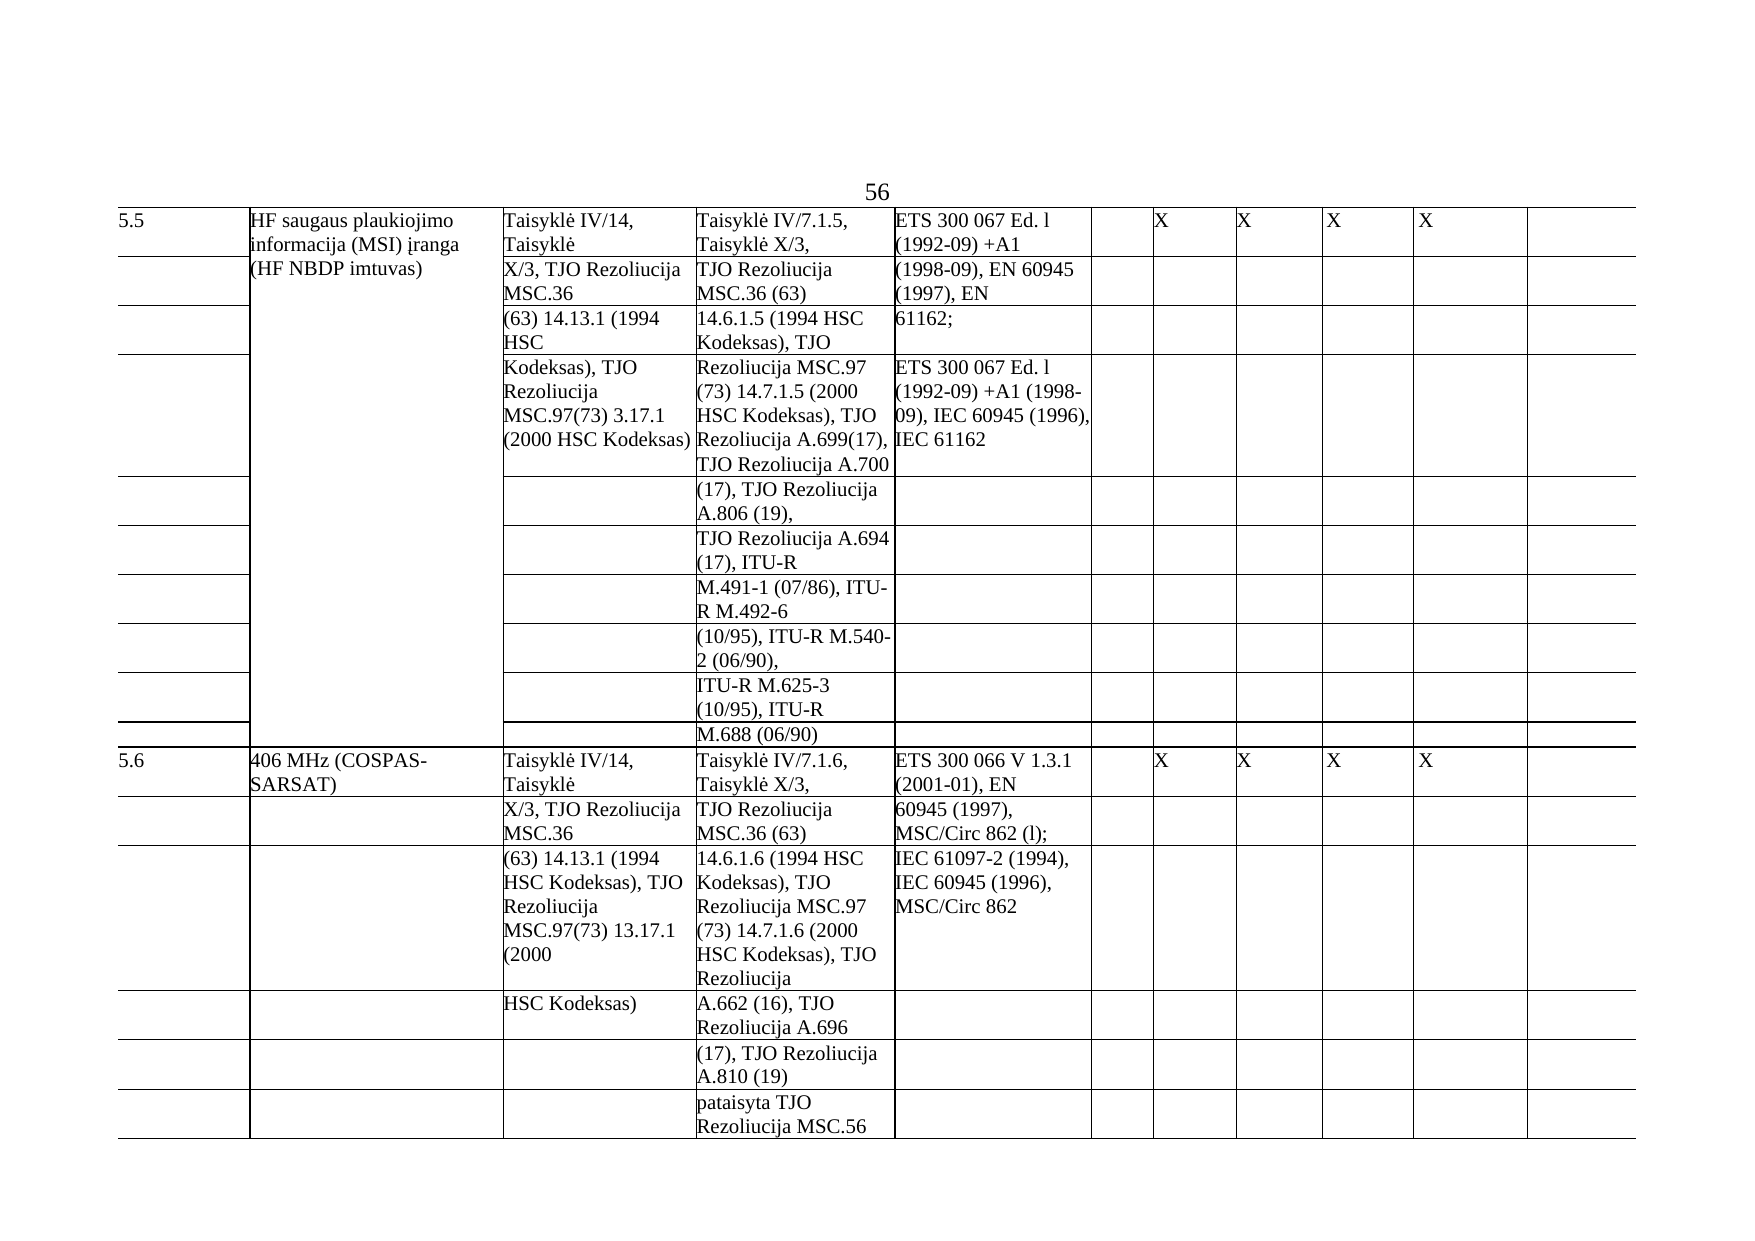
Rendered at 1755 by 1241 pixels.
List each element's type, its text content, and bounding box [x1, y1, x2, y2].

table_cell [118, 846, 249, 990]
table_cell 14.6.1.6 (1994 HSC Kodeksas), TJO Rezoliucija MSC.97 (73) 14.7.1.6 (2000 HSC Kodeksas), TJO Rezoliucija [697, 846, 894, 990]
table_cell [504, 477, 696, 525]
table_cell [1528, 306, 1636, 354]
table_cell [1237, 257, 1322, 305]
table_cell [1154, 257, 1236, 305]
table_cell [1528, 624, 1636, 672]
table_cell [1528, 797, 1636, 845]
table_cell [1528, 1090, 1636, 1138]
table_cell [1154, 575, 1236, 623]
table_cell [1528, 526, 1636, 574]
table_cell [1092, 257, 1153, 305]
table_cell [1154, 673, 1236, 721]
table_cell X [1237, 748, 1322, 796]
table_cell [1528, 575, 1636, 623]
table_cell X [1323, 208, 1413, 256]
table_cell [896, 477, 1091, 525]
table_cell [1323, 306, 1413, 354]
table_cell [1528, 208, 1636, 256]
table_cell [1323, 1090, 1413, 1138]
table_cell 14.6.1.5 (1994 HSC Kodeksas), TJO [697, 306, 894, 354]
table_cell [1092, 673, 1153, 721]
table_cell [1414, 355, 1527, 476]
table_cell [1528, 355, 1636, 476]
table_cell [118, 1040, 249, 1088]
table_cell (17), TJO Rezoliucija A.806 (19), [697, 477, 894, 525]
table_cell [1528, 748, 1636, 796]
table_cell [1237, 306, 1322, 354]
table_cell Kodeksas), TJO Rezoliucija MSC.97(73) 3.17.1 (2000 HSC Kodeksas) [504, 355, 696, 476]
table_cell [1237, 846, 1322, 990]
table_cell [1092, 797, 1153, 845]
table_cell [118, 257, 249, 305]
table_cell X [1323, 748, 1413, 796]
table_cell [1092, 306, 1153, 354]
table_cell [896, 723, 1091, 746]
table_cell 60945 (1997), MSC/Circ 862 (l); [896, 797, 1091, 845]
table_cell [1154, 1040, 1236, 1088]
table_cell [118, 673, 249, 721]
table_cell [896, 1090, 1091, 1138]
table_cell [1323, 624, 1413, 672]
table_cell [118, 477, 249, 525]
table_cell [251, 797, 503, 845]
table_cell [118, 306, 249, 354]
table_cell [1092, 624, 1153, 672]
table_cell HF saugaus plaukiojimo informacija (MSI) įranga (HF NBDP imtuvas) [251, 208, 503, 746]
table_cell [251, 846, 503, 990]
table_cell [1237, 575, 1322, 623]
table_cell [1154, 624, 1236, 672]
table_cell [1323, 257, 1413, 305]
table_cell [1323, 797, 1413, 845]
table_cell [896, 673, 1091, 721]
table_cell Rezoliucija MSC.97 (73) 14.7.1.5 (2000 HSC Kodeksas), TJO Rezoliucija A.699(17), TJO Rezoliucija A.700 [697, 355, 894, 476]
table_cell [1414, 306, 1527, 354]
table_cell [1323, 673, 1413, 721]
table_cell IEC 61097-2 (1994), IEC 60945 (1996), MSC/Circ 862 [896, 846, 1091, 990]
table_cell ETS 300 067 Ed. l (1992-09) +A1 (1998-09), IEC 60945 (1996), IEC 61162 [896, 355, 1091, 476]
table_cell [504, 1090, 696, 1138]
table_cell M.491-1 (07/86), ITU-R M.492-6 [697, 575, 894, 623]
table_cell [504, 575, 696, 623]
table_cell [1414, 673, 1527, 721]
table_cell [1414, 846, 1527, 990]
table_cell [1528, 991, 1636, 1039]
table_cell [1092, 355, 1153, 476]
table_cell [1092, 1040, 1153, 1088]
table_cell [1414, 991, 1527, 1039]
table_cell [504, 526, 696, 574]
table_cell [1154, 355, 1236, 476]
table_cell TJO Rezoliucija MSC.36 (63) [697, 257, 894, 305]
table_cell [1092, 526, 1153, 574]
table_cell [1092, 208, 1153, 256]
table_cell [1237, 1090, 1322, 1138]
table_cell (63) 14.13.1 (1994 HSC [504, 306, 696, 354]
table_cell [1092, 1090, 1153, 1138]
table_cell [504, 723, 696, 746]
table_cell [1528, 673, 1636, 721]
table_cell TJO Rezoliucija A.694 (17), ITU-R [697, 526, 894, 574]
table_cell [1154, 306, 1236, 354]
table_cell [1154, 797, 1236, 845]
table_cell X [1414, 208, 1527, 256]
table_cell [1154, 477, 1236, 525]
table_cell [1414, 624, 1527, 672]
table_cell [1323, 846, 1413, 990]
table_cell [1092, 575, 1153, 623]
table_cell [1092, 846, 1153, 990]
table_cell pataisyta TJO Rezoliucija MSC.56 [697, 1090, 894, 1138]
table_cell [251, 1090, 503, 1138]
table_cell [504, 624, 696, 672]
table_cell [896, 526, 1091, 574]
table_cell [1237, 355, 1322, 476]
table_cell [1323, 575, 1413, 623]
table_cell [118, 1090, 249, 1138]
table_cell [1528, 477, 1636, 525]
table_cell [1414, 526, 1527, 574]
table_cell [1323, 477, 1413, 525]
table_cell [251, 991, 503, 1039]
table_cell Taisyklė IV/7.1.5, Taisyklė X/3, [697, 208, 894, 256]
table_cell [896, 624, 1091, 672]
table_cell ETS 300 067 Ed. l (1992-09) +A1 [896, 208, 1091, 256]
table_cell [1154, 846, 1236, 990]
table_cell Taisyklė IV/7.1.6, Taisyklė X/3, [697, 748, 894, 796]
table_cell X/3, TJO Rezoliucija MSC.36 [504, 797, 696, 845]
table_cell 5.6 [118, 748, 249, 796]
table_cell [1237, 723, 1322, 746]
table_cell [1092, 748, 1153, 796]
table_cell 61162; [896, 306, 1091, 354]
table_cell [118, 723, 249, 746]
table_cell [1414, 477, 1527, 525]
table_cell [1414, 1040, 1527, 1088]
table_cell [1092, 991, 1153, 1039]
table_cell [1237, 526, 1322, 574]
table_cell [1237, 624, 1322, 672]
table_cell [118, 575, 249, 623]
table_cell [1414, 1090, 1527, 1138]
table_cell [1323, 526, 1413, 574]
table_cell [1414, 797, 1527, 845]
table_cell [1092, 477, 1153, 525]
table_cell ITU-R M.625-3 (10/95), ITU-R [697, 673, 894, 721]
table_cell (63) 14.13.1 (1994 HSC Kodeksas), TJO Rezoliucija MSC.97(73) 13.17.1 (2000 [504, 846, 696, 990]
table_cell (17), TJO Rezoliucija A.810 (19) [697, 1040, 894, 1088]
table_cell [1323, 723, 1413, 746]
table_cell [118, 624, 249, 672]
table_cell X [1414, 748, 1527, 796]
table_cell (1998-09), EN 60945 (1997), EN [896, 257, 1091, 305]
table_cell Taisyklė IV/14, Taisyklė [504, 208, 696, 256]
table_cell A.662 (16), TJO Rezoliucija A.696 [697, 991, 894, 1039]
table_cell TJO Rezoliucija MSC.36 (63) [697, 797, 894, 845]
table_cell ETS 300 066 V 1.3.1 (2001-01), EN [896, 748, 1091, 796]
table_cell [251, 1040, 503, 1088]
table_cell [118, 991, 249, 1039]
table_cell [1528, 723, 1636, 746]
table_cell [118, 797, 249, 845]
table_cell [1237, 991, 1322, 1039]
table_cell X [1154, 208, 1236, 256]
table_cell [1237, 477, 1322, 525]
table_cell M.688 (06/90) [697, 723, 894, 746]
table_cell [1154, 526, 1236, 574]
table_cell [1237, 797, 1322, 845]
table_cell [1323, 355, 1413, 476]
table_cell [896, 1040, 1091, 1088]
table_cell [1092, 723, 1153, 746]
table_cell [1414, 575, 1527, 623]
table_cell [1154, 723, 1236, 746]
table_cell Taisyklė IV/14, Taisyklė [504, 748, 696, 796]
table_cell [1528, 846, 1636, 990]
table_cell 5.5 [118, 208, 249, 256]
table_cell [1414, 257, 1527, 305]
table_cell X [1237, 208, 1322, 256]
table_cell [1323, 1040, 1413, 1088]
table_cell [1154, 1090, 1236, 1138]
table_cell [1528, 257, 1636, 305]
table_cell [504, 1040, 696, 1088]
table_cell [1154, 991, 1236, 1039]
table_cell [1414, 723, 1527, 746]
table_cell [896, 991, 1091, 1039]
table_cell [504, 673, 696, 721]
table_cell [896, 575, 1091, 623]
table_cell HSC Kodeksas) [504, 991, 696, 1039]
table_cell [118, 526, 249, 574]
table_cell 406 MHz (COSPAS-SARSAT) [251, 748, 503, 796]
table_cell X [1154, 748, 1236, 796]
table_cell [118, 355, 249, 476]
table_cell [1528, 1040, 1636, 1088]
table_cell X/3, TJO Rezoliucija MSC.36 [504, 257, 696, 305]
table_cell [1237, 1040, 1322, 1088]
table_cell (10/95), ITU-R M.540-2 (06/90), [697, 624, 894, 672]
table_cell [1323, 991, 1413, 1039]
table_cell [1237, 673, 1322, 721]
